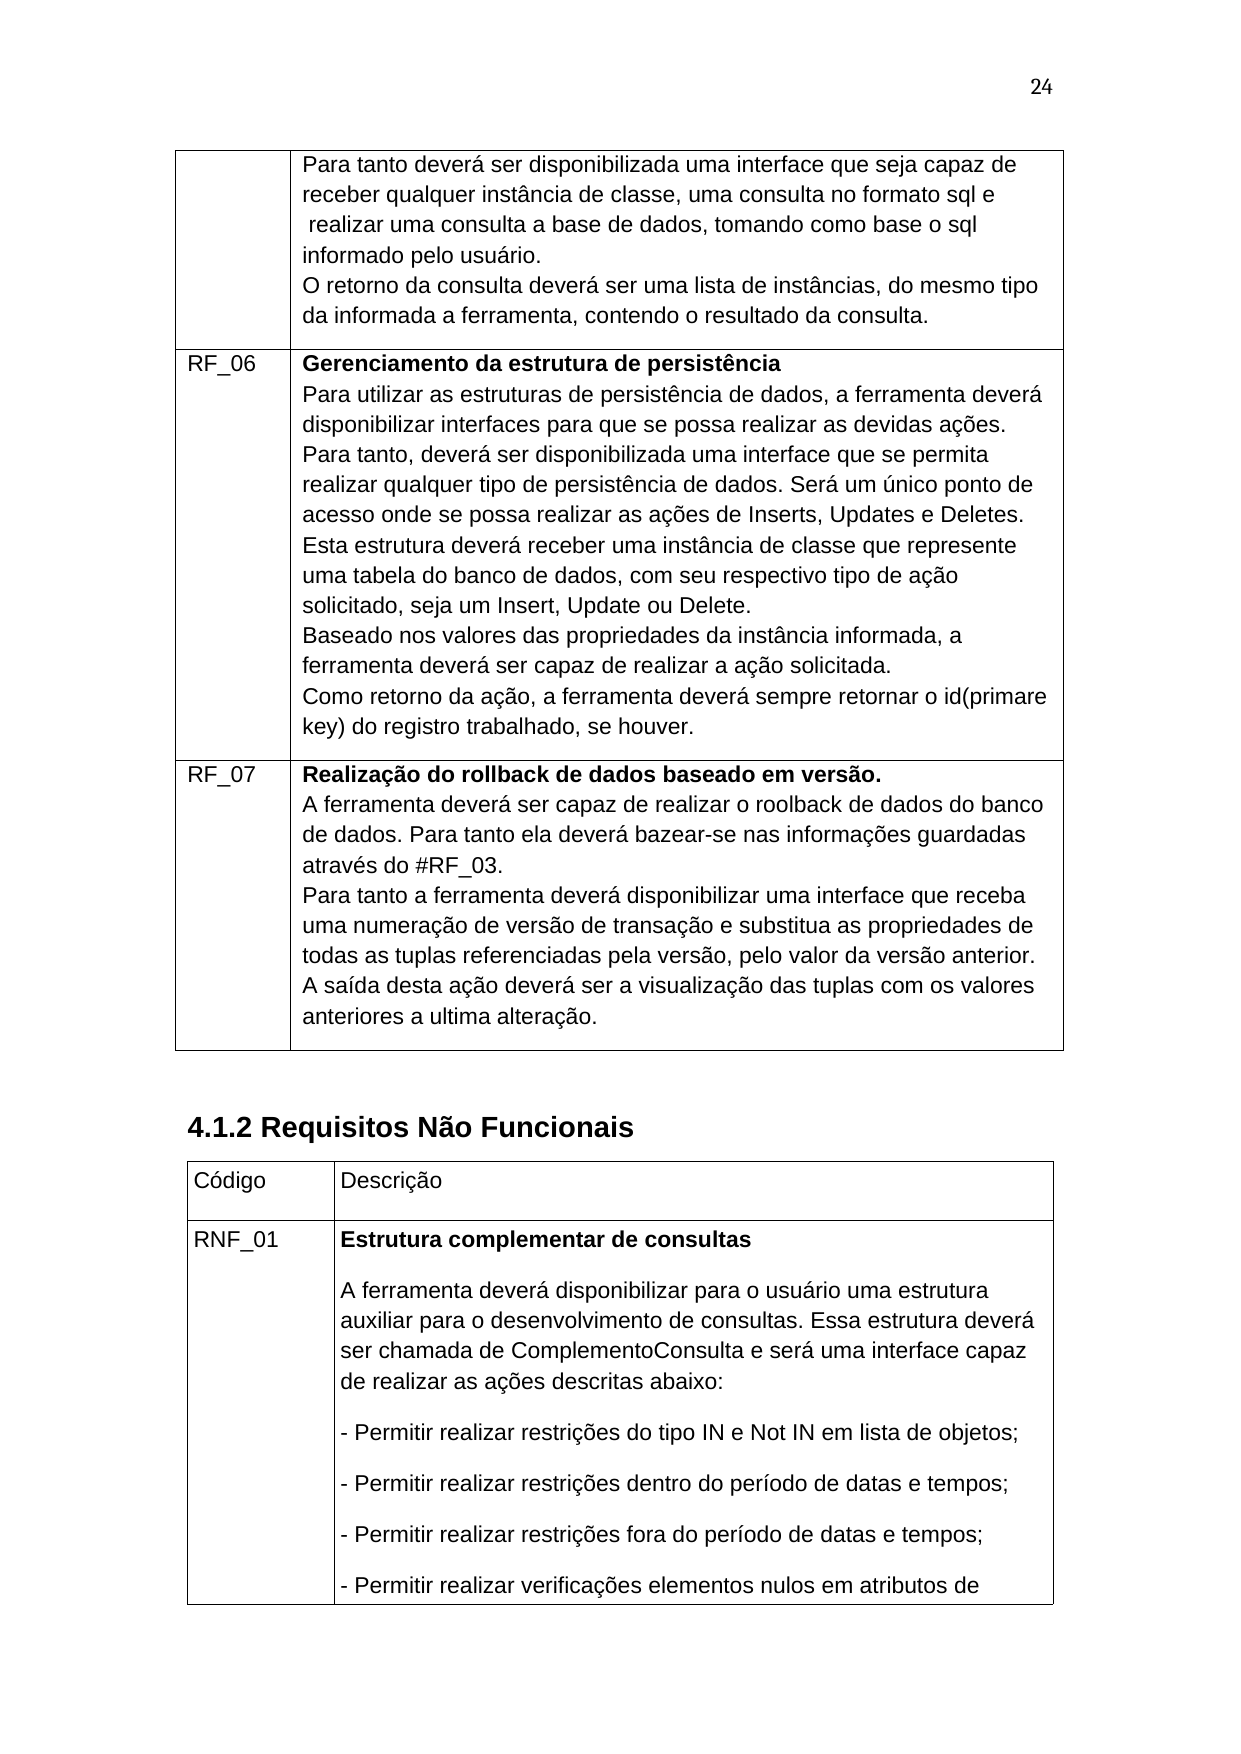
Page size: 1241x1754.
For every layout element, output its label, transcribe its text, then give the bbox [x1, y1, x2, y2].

table_cell RF_06 [176, 350, 290, 760]
table_cell Gerenciamento da estrutura de persistência Para utilizar as estruturas de persistência de dados, a ferramenta deverá disponibilizar interfaces para que se possa realizar as devidas ações. Para tanto, deverá ser disponibilizada uma interface que se permita realizar qualquer tipo de persistência de dados. Será um único ponto de acesso onde se possa realizar as ações de Inserts, Updates e Deletes. Esta estrutura deverá receber uma instância de classe que represente uma tabela do banco de dados, com seu respectivo tipo de ação solicitado, seja um Insert, Update ou Delete. Baseado nos valores das propriedades da instância informada, a ferramenta deverá ser capaz de realizar a ação solicitada. Como retorno da ação, a ferramenta deverá sempre retornar o id(primare key) do registro trabalhado, se houver. [291, 350, 1063, 760]
table_cell [176, 151, 290, 349]
table_header Descrição [335, 1162, 1053, 1220]
table_cell Estrutura complementar de consultas A ferramenta deverá disponibilizar para o usuário uma estrutura auxiliar para o desenvolvimento de consultas. Essa estrutura deverá ser chamada de ComplementoConsulta e será uma interface capaz de realizar as ações descritas abaixo: - Permitir realizar restrições do tipo IN e Not IN em lista de objetos; - Permitir realizar restrições dentro do período de datas e tempos; - Permitir realizar restrições fora do período de datas e tempos; - Permitir realizar verificações elementos nulos em atributos de [335, 1221, 1053, 1604]
table_cell Para tanto deverá ser disponibilizada uma interface que seja capaz de receber qualquer instância de classe, uma consulta no formato sql e realizar uma consulta a base de dados, tomando como base o sql informado pelo usuário. O retorno da consulta deverá ser uma lista de instâncias, do mesmo tipo da informada a ferramenta, contendo o resultado da consulta. [291, 151, 1063, 349]
table_cell Realização do rollback de dados baseado em versão. A ferramenta deverá ser capaz de realizar o roolback de dados do banco de dados. Para tanto ela deverá bazear-se nas informações guardadas através do #RF_03. Para tanto a ferramenta deverá disponibilizar uma interface que receba uma numeração de versão de transação e substitua as propriedades de todas as tuplas referenciadas pela versão, pelo valor da versão anterior. A saída desta ação deverá ser a visualização das tuplas com os valores anteriores a ultima alteração. [291, 761, 1063, 1050]
table_cell RF_07 [176, 761, 290, 1050]
table_header Código [188, 1162, 334, 1220]
table_cell RNF_01 [188, 1221, 334, 1604]
subtitle 4.1.2 Requisitos Não Funcionais [187, 1110, 1053, 1144]
